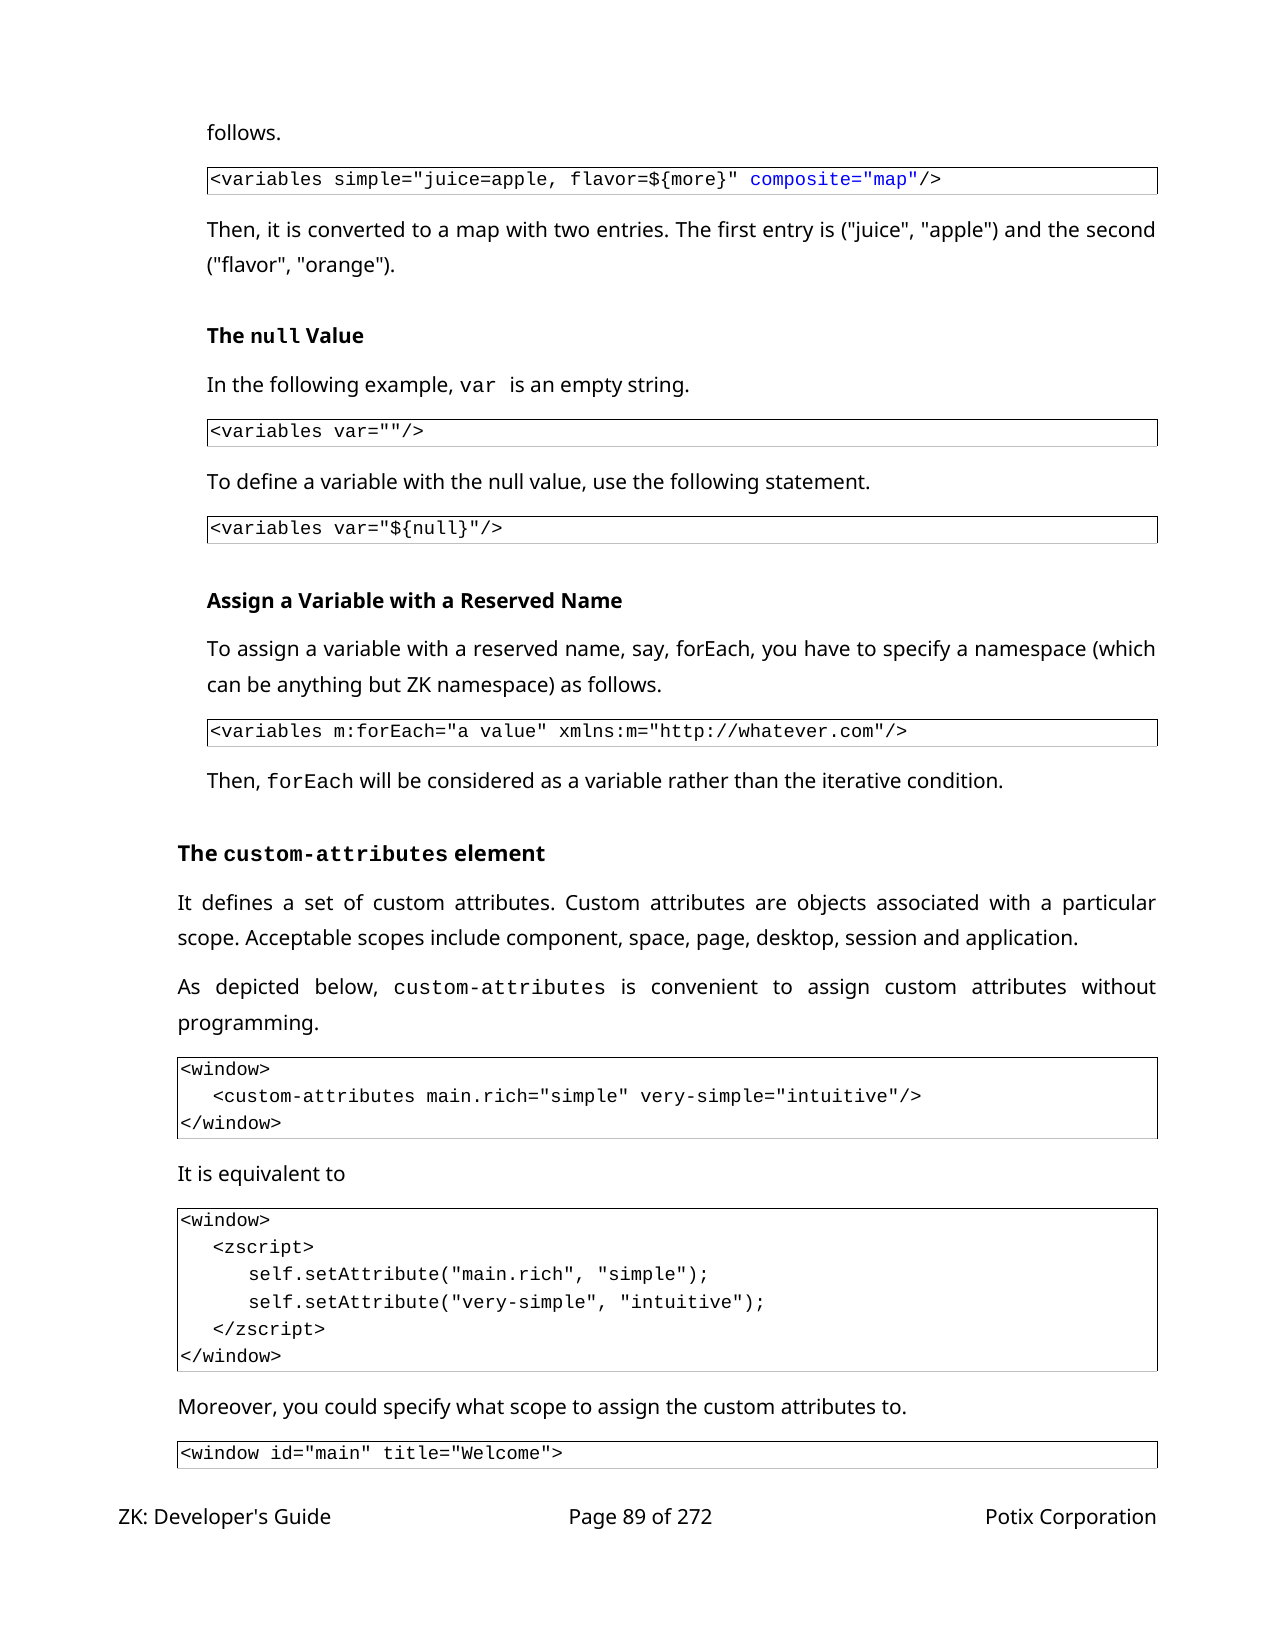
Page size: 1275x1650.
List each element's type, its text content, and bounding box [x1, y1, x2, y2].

text <custom-attributes main.rich="simple" very-simple="intuitive"/> [178, 1084, 1157, 1108]
text It is equivalent to [177, 1159, 1157, 1187]
subtitle The custom-attributes element [177, 838, 1157, 868]
text In the following example, var is an empty string. [207, 370, 1157, 398]
text <zscript> [178, 1235, 1157, 1259]
text </window> [178, 1111, 1157, 1138]
text Then, it is converted to a map with two entries. The first entry is ("juice", "apple") and the second ("flavor", "orange"). [207, 215, 1157, 278]
text <window id="main" title="Welcome"> [178, 1442, 1157, 1468]
text It defines a set of custom attributes. Custom attributes are objects associated with a particular scope. Acceptable scopes include component, space, page, desktop, session and application. [177, 888, 1157, 952]
text follows. [207, 118, 1157, 146]
text To define a variable with the null value, use the following statement. [207, 467, 1157, 495]
text self.setAttribute("main.rich", "simple"); [178, 1262, 1157, 1287]
subtitle Assign a Variable with a Reserved Name [207, 586, 1157, 614]
text self.setAttribute("very-simple", "intuitive"); [178, 1289, 1157, 1314]
text <variables simple="juice=apple, flavor=${more}" composite="map"/> [208, 168, 1157, 194]
text As depicted below, custom-attributes is convenient to assign custom attributes without programming. [177, 972, 1157, 1036]
text To assign a variable with a reserved name, say, forEach, you have to specify a namespace (which can be anything but ZK namespace) as follows. [207, 634, 1157, 698]
text Then, forEach will be considered as a variable rather than the iterative condition. [207, 767, 1157, 795]
text </zscript> [178, 1317, 1157, 1341]
subtitle The null Value [207, 321, 1157, 349]
text </window> [178, 1344, 1157, 1371]
text <window> [178, 1209, 1157, 1232]
text <variables var="${null}"/> [208, 517, 1157, 543]
text Moreover, you could specify what scope to assign the custom attributes to. [177, 1392, 1157, 1420]
text <variables m:forEach="a value" xmlns:m="http://whatever.com"/> [208, 720, 1157, 746]
text <window> [178, 1058, 1157, 1081]
text <variables var=""/> [208, 420, 1157, 446]
